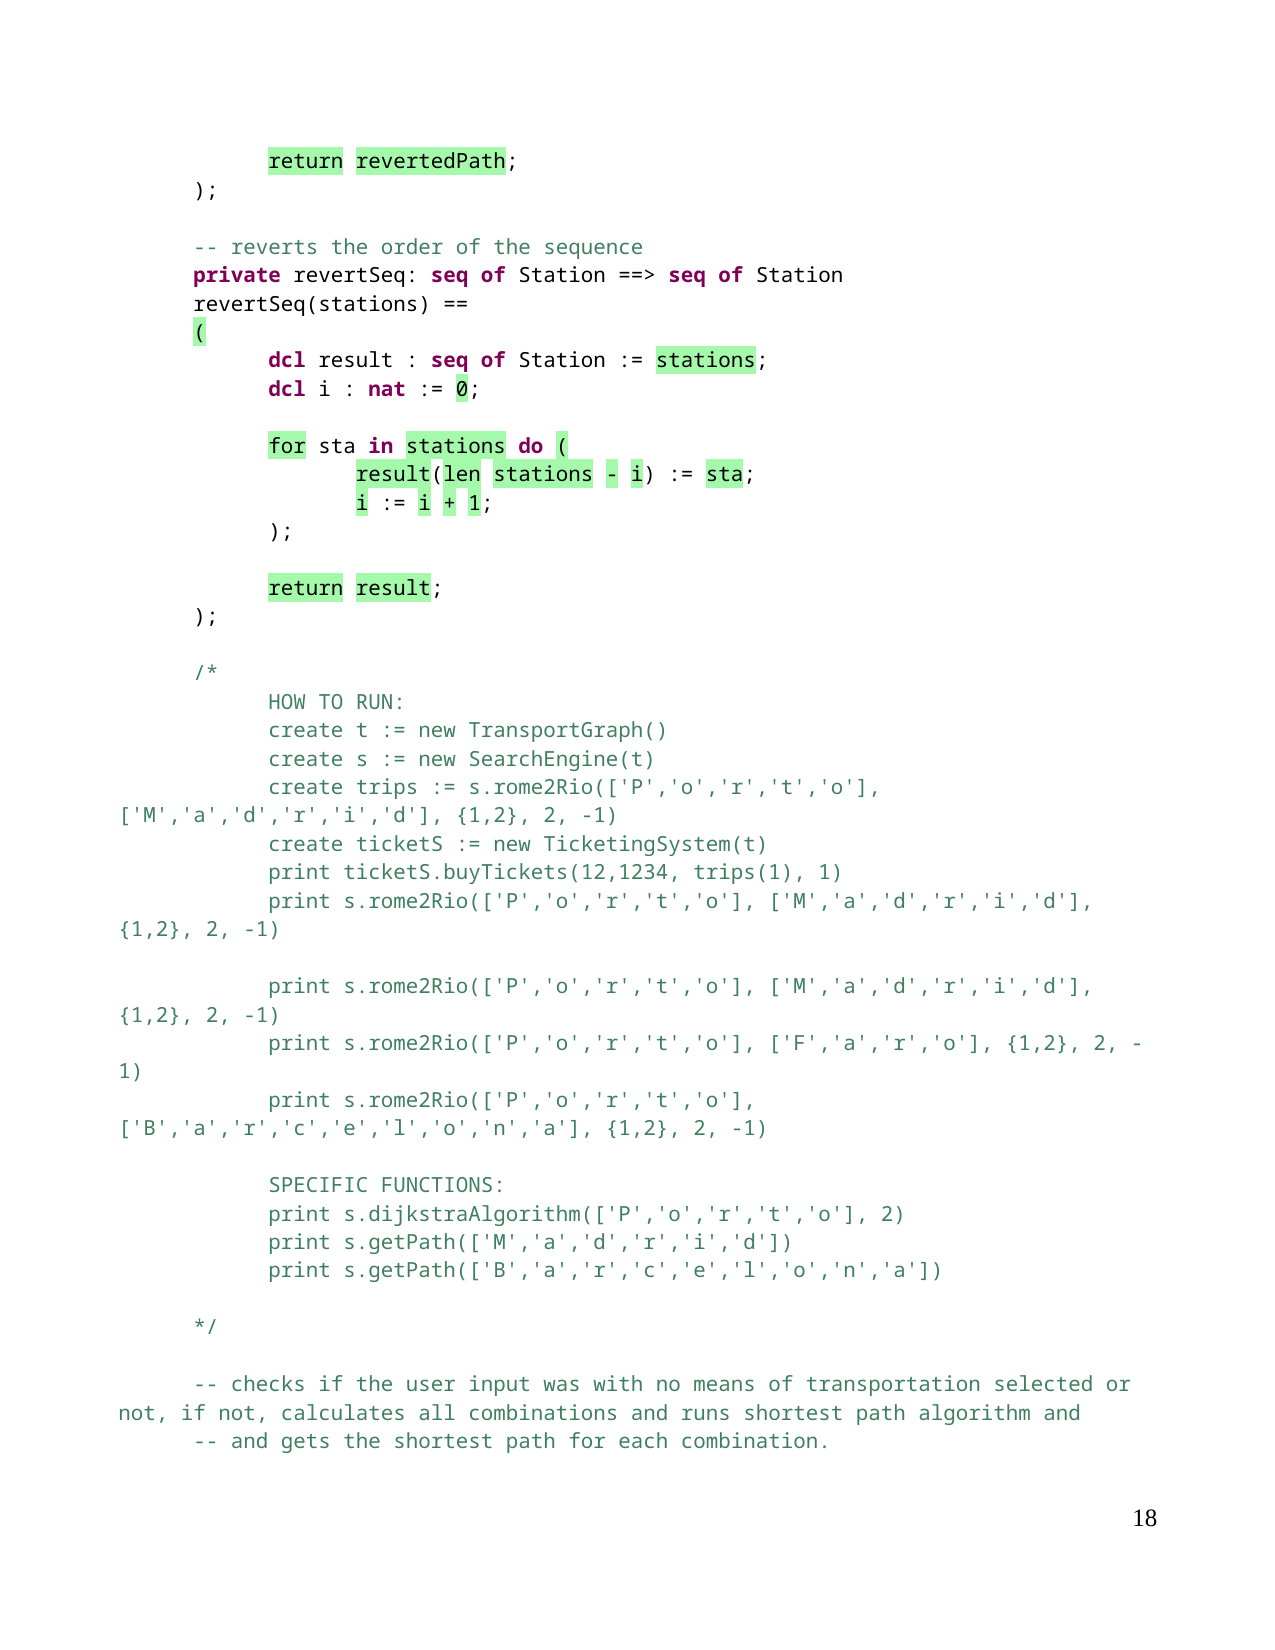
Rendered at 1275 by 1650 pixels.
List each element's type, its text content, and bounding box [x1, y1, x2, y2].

text HOW TO RUN: [118, 687, 1157, 715]
text create t := new TransportGraph() [118, 715, 1157, 744]
text ); [118, 516, 1157, 545]
text i := i + 1; [118, 488, 1157, 516]
text for sta in stations do ( [118, 431, 1157, 459]
text return revertedPath; [118, 147, 1157, 175]
text create s := new SearchEngine(t) [118, 744, 1157, 772]
text result(len stations - i) := sta; [118, 459, 1157, 488]
text print s.getPath(['B','a','r','c','e','l','o','n','a']) [118, 1256, 1157, 1284]
text print s.rome2Rio(['P','o','r','t','o'], ['B','a','r','c','e','l','o','n','a'], {1,2}, 2, -1) [118, 1085, 1157, 1142]
text create trips := s.rome2Rio(['P','o','r','t','o'], ['M','a','d','r','i','d'], {1,2}, 2, -1) [118, 772, 1157, 829]
text return result; [118, 573, 1157, 602]
text dcl result : seq of Station := stations; [118, 346, 1157, 374]
text ( [118, 317, 1157, 346]
text print s.rome2Rio(['P','o','r','t','o'], ['M','a','d','r','i','d'], {1,2}, 2, -1) [118, 971, 1157, 1028]
text -- reverts the order of the sequence [118, 232, 1157, 260]
text print s.dijkstraAlgorithm(['P','o','r','t','o'], 2) [118, 1199, 1157, 1227]
text -- and gets the shortest path for each combination. [118, 1426, 1157, 1455]
text private revertSeq: seq of Station ==> seq of Station [118, 260, 1157, 289]
text ); [118, 602, 1157, 630]
text dcl i : nat := 0; [118, 374, 1157, 402]
text */ [118, 1312, 1157, 1341]
text print s.getPath(['M','a','d','r','i','d']) [118, 1227, 1157, 1256]
text ); [118, 175, 1157, 203]
text print s.rome2Rio(['P','o','r','t','o'], ['F','a','r','o'], {1,2}, 2, -1) [118, 1028, 1157, 1085]
text revertSeq(stations) == [118, 289, 1157, 317]
text print s.rome2Rio(['P','o','r','t','o'], ['M','a','d','r','i','d'], {1,2}, 2, -1) [118, 886, 1157, 943]
text print ticketS.buyTickets(12,1234, trips(1), 1) [118, 857, 1157, 886]
text /* [118, 658, 1157, 687]
text SPECIFIC FUNCTIONS: [118, 1170, 1157, 1199]
text create ticketS := new TicketingSystem(t) [118, 829, 1157, 857]
text -- checks if the user input was with no means of transportation selected or not, if not, calculates all combinations and runs shortest path algorithm and [118, 1369, 1157, 1426]
